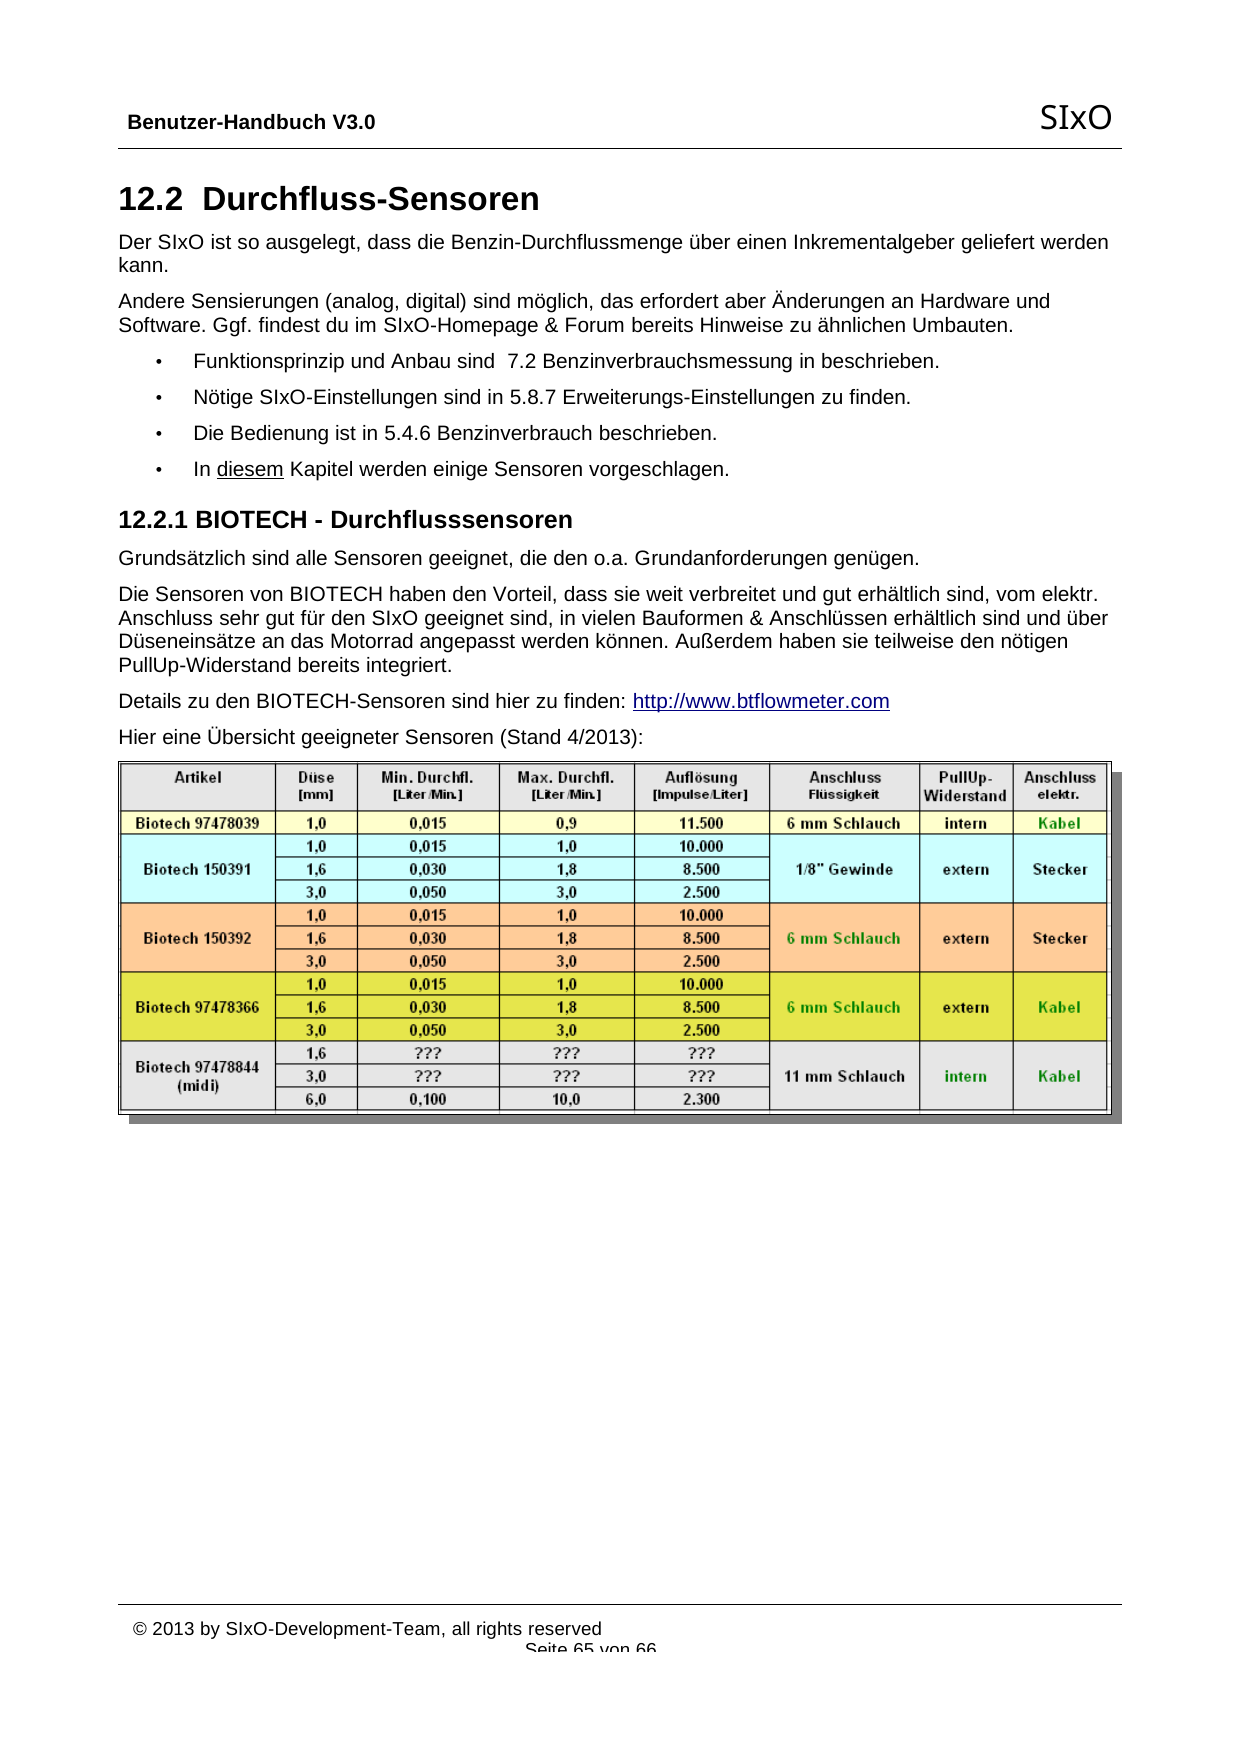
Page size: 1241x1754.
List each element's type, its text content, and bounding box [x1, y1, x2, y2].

text Grundsätzlich sind alle Sensoren geeignet, die den o.a. Grundanforderungen genügen. [118, 547, 1122, 570]
text Die Sensoren von BIOTECH haben den Vorteil, dass sie weit verbreitet und gut erhältlich sind, vom elektr. Anschluss sehr gut für den SIxO geeignet sind, in vielen Bauformen & Anschlüssen erhältlich sind und über Düseneinsätze an das Motorrad angepasst werden können. Außerdem haben sie teilweise den nötigen PullUp-Widerstand bereits integriert. [118, 583, 1122, 677]
text Details zu den BIOTECH-Sensoren sind hier zu finden: http://www.btflowmeter.com [118, 689, 1122, 713]
subtitle Durchfluss-Sensoren [118, 180, 1122, 218]
list In diesem Kapitel werden einige Sensoren vorgeschlagen. [156, 457, 1122, 481]
list Die Bedienung ist in 5.4.6 Benzinverbrauch beschrieben. [156, 421, 1122, 445]
list Nötige SIxO-Einstellungen sind in 5.8.7 Erweiterungs-Einstellungen zu finden. [156, 385, 1122, 409]
text Andere Sensierungen (analog, digital) sind möglich, das erfordert aber Änderungen an Hardware und Software. Ggf. findest du im SIxO-Homepage & Forum bereits Hinweise zu ähnlichen Umbauten. [118, 290, 1122, 337]
text Hier eine Übersicht geeigneter Sensoren (Stand 4/2013): [118, 725, 1122, 749]
subtitle BIOTECH - Durchflusssensoren [118, 506, 1122, 534]
list Funktionsprinzip und Anbau sind 7.2 Benzinverbrauchsmessung in beschrieben. [156, 349, 1122, 373]
text Der SIxO ist so ausgelegt, dass die Benzin-Durchflussmenge über einen Inkrementalgeber geliefert werden kann. [118, 230, 1122, 277]
picture [119, 762, 1111, 1114]
